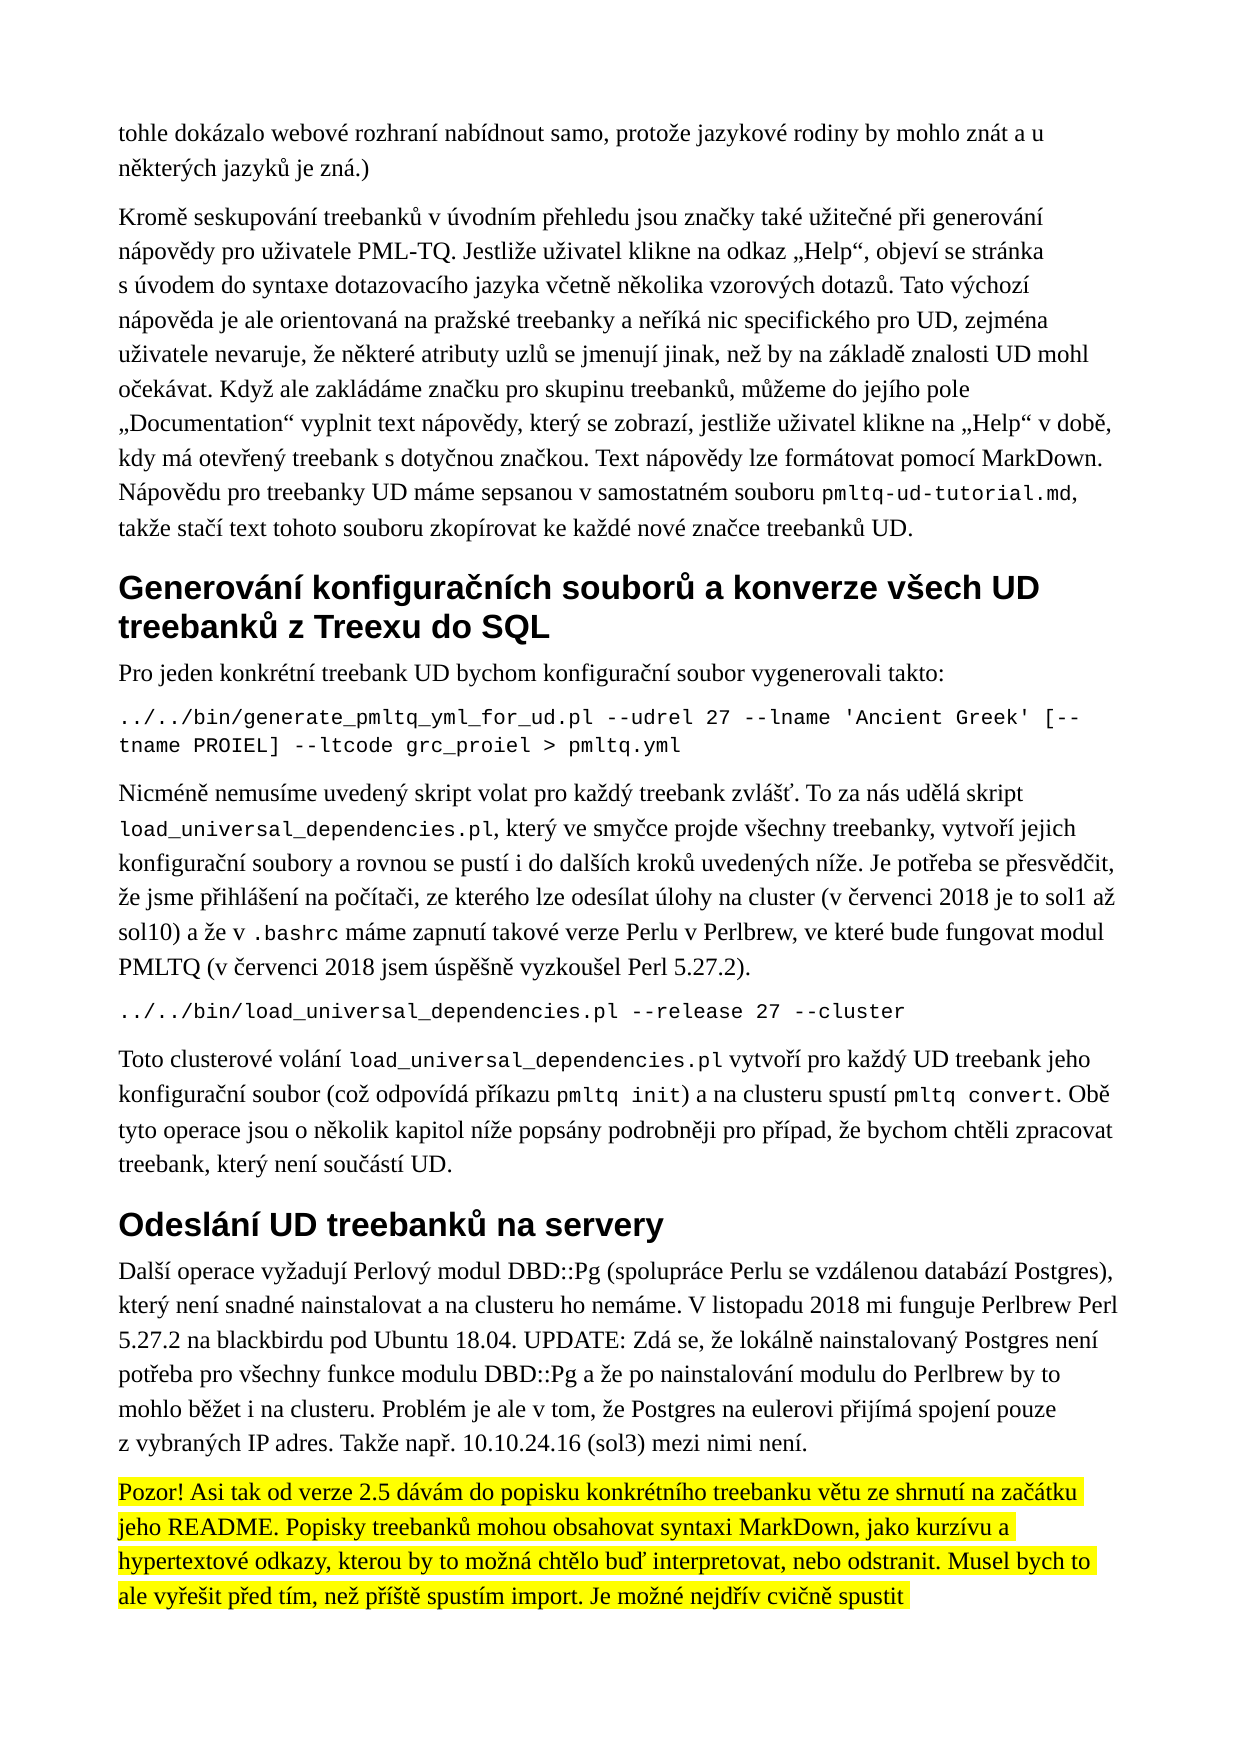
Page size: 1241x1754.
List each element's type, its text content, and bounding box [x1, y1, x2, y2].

subtitle Odeslání UD treebanků na servery [118, 1205, 1122, 1243]
text Toto clusterové volání load_universal_dependencies.pl vytvoří pro každý UD treebank jeho konfigurační soubor (což odpovídá příkazu pmltq init) a na clusteru spustí pmltq convert. Obě tyto operace jsou o několik kapitol níže popsány podrobněji pro případ, že bychom chtěli zpracovat treebank, který není součástí UD. [118, 1044, 1122, 1178]
text Nicméně nemusíme uvedený skript volat pro každý treebank zvlášť. To za nás udělá skript load_universal_dependencies.pl, který ve smyčce projde všechny treebanky, vytvoří jejich konfigurační soubory a rovnou se pustí i do dalších kroků uvedených níže. Je potřeba se přesvědčit, že jsme přihlášení na počítači, ze kterého lze odesílat úlohy na cluster (v červenci 2018 je to sol1 až sol10) a že v .bashrc máme zapnutí takové verze Perlu v Perlbrew, ve které bude fungovat modul PMLTQ (v červenci 2018 jsem úspěšně vyzkoušel Perl 5.27.2). [118, 778, 1122, 981]
text ../../bin/generate_pmltq_yml_for_ud.pl --udrel 27 --lname 'Ancient Greek' [--tname PROIEL] --ltcode grc_proiel > pmltq.yml [118, 707, 1122, 759]
text tohle dokázalo webové rozhraní nabídnout samo, protože jazykové rodiny by mohlo znát a u některých jazyků je zná.) [118, 118, 1122, 181]
text Další operace vyžadují Perlový modul DBD::Pg (spolupráce Perlu se vzdálenou databází Postgres), který není snadné nainstalovat a na clusteru ho nemáme. V listopadu 2018 mi funguje Perlbrew Perl 5.27.2 na blackbirdu pod Ubuntu 18.04. UPDATE: Zdá se, že lokálně nainstalovaný Postgres není potřeba pro všechny funkce modulu DBD::Pg a že po nainstalování modulu do Perlbrew by to mohlo běžet i na clusteru. Problém je ale v tom, že Postgres na eulerovi přijímá spojení pouze z vybraných IP adres. Takže např. 10.10.24.16 (sol3) mezi nimi není. [118, 1256, 1122, 1457]
text ../../bin/load_universal_dependencies.pl --release 27 --cluster [118, 1001, 1122, 1025]
text Pozor! Asi tak od verze 2.5 dávám do popisku konkrétního treebanku větu ze shrnutí na začátku jeho README. Popisky treebanků mohou obsahovat syntaxi MarkDown, jako kurzívu a hypertextové odkazy, kterou by to možná chtělo buď interpretovat, nebo odstranit. Musel bych to ale vyřešit před tím, než příště spustím import. Je možné nejdřív cvičně spustit [118, 1477, 1122, 1609]
text Kromě seskupování treebanků v úvodním přehledu jsou značky také užitečné při generování nápovědy pro uživatele PML-TQ. Jestliže uživatel klikne na odkaz „Help“, objeví se stránka s úvodem do syntaxe dotazovacího jazyka včetně několika vzorových dotazů. Tato výchozí nápověda je ale orientovaná na pražské treebanky a neříká nic specifického pro UD, zejména uživatele nevaruje, že některé atributy uzlů se jmenují jinak, než by na základě znalosti UD mohl očekávat. Když ale zakládáme značku pro skupinu treebanků, můžeme do jejího pole „Documentation“ vyplnit text nápovědy, který se zobrazí, jestliže uživatel klikne na „Help“ v době, kdy má otevřený treebank s dotyčnou značkou. Text nápovědy lze formátovat pomocí MarkDown. Nápovědu pro treebanky UD máme sepsanou v samostatném souboru pmltq-ud-tutorial.md, takže stačí text tohoto souboru zkopírovat ke každé nové značce treebanků UD. [118, 202, 1122, 542]
text Pro jeden konkrétní treebank UD bychom konfigurační soubor vygenerovali takto: [118, 658, 1122, 687]
subtitle Generování konfiguračních souborů a konverze všech UD treebanků z Treexu do SQL [118, 568, 1122, 645]
